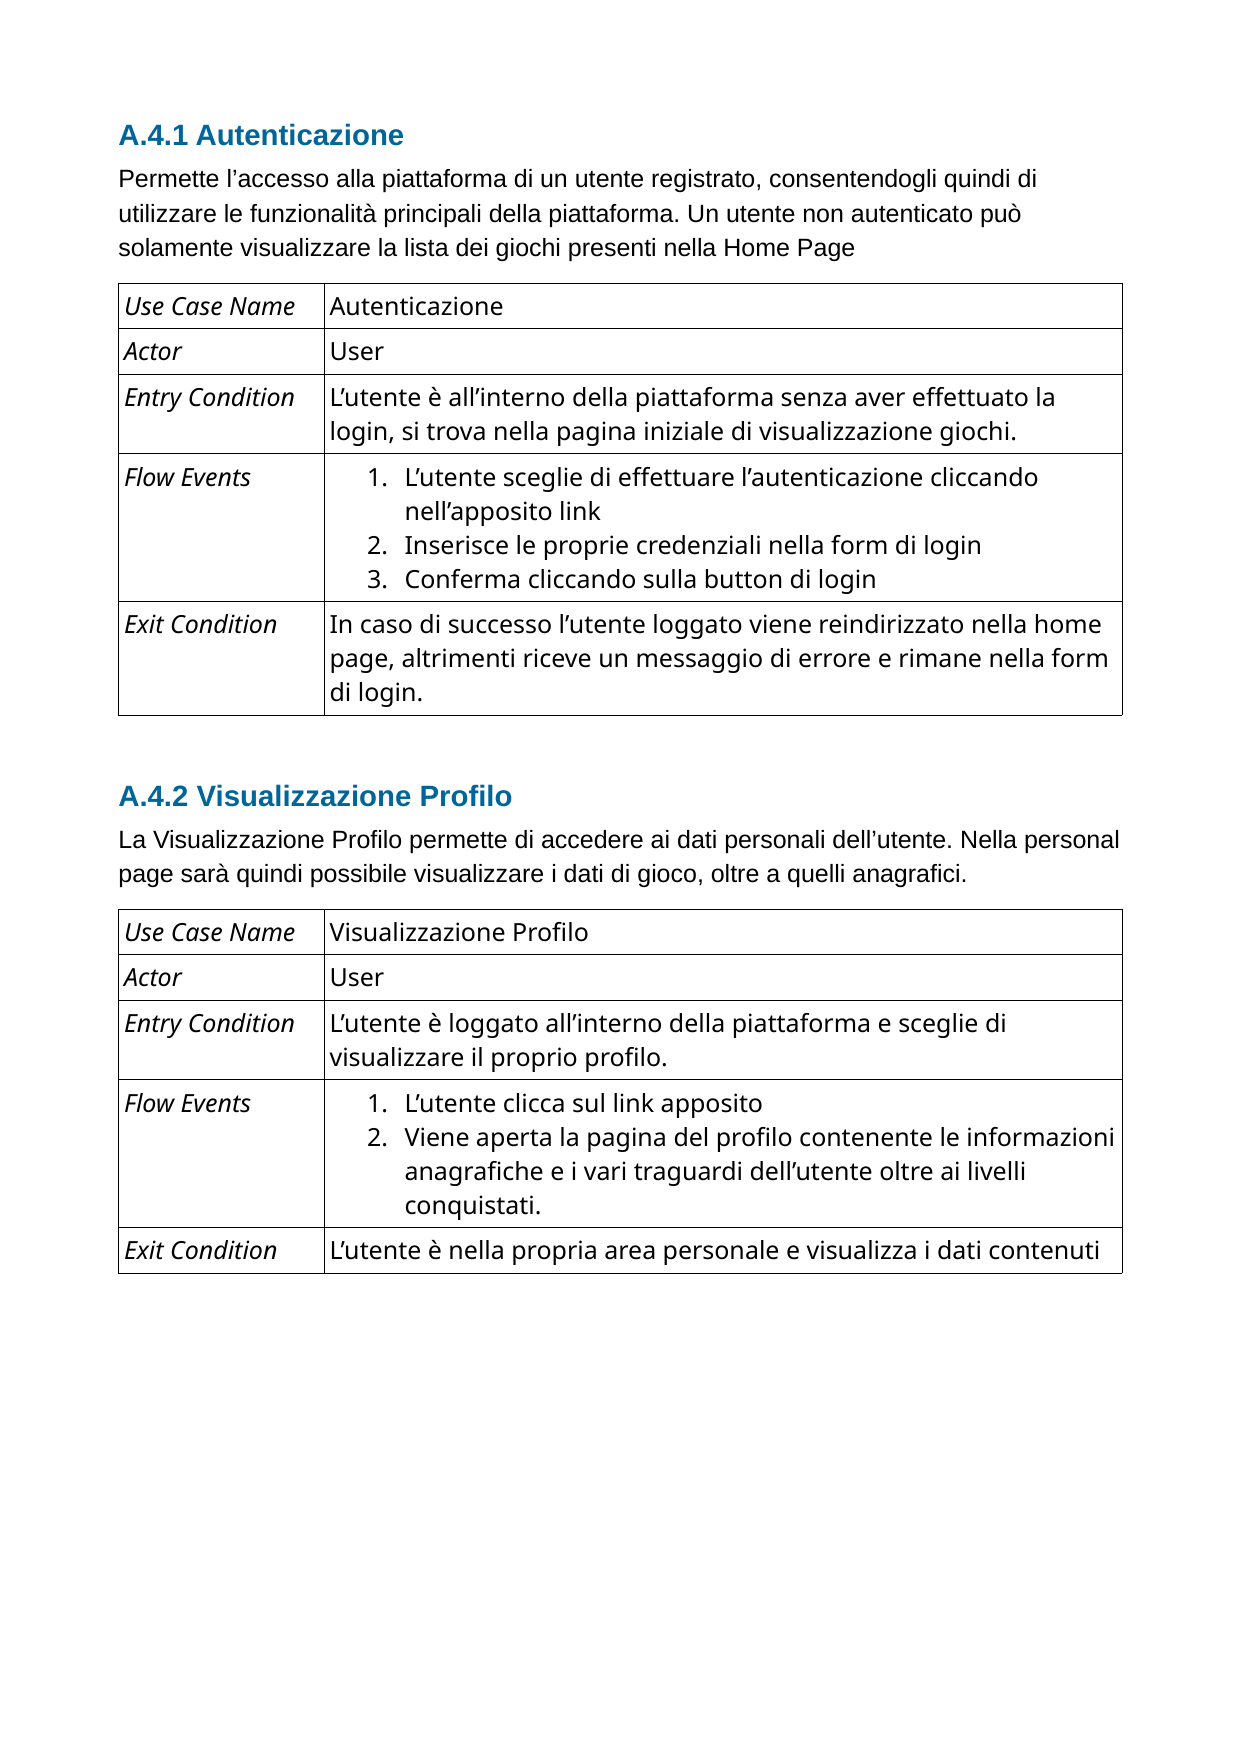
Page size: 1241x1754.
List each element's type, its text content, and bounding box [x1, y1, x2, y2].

text La Visualizzazione Profilo permette di accedere ai dati personali dell’utente. Nella personal page sarà quindi possibile visualizzare i dati di gioco, oltre a quelli anagrafici. [118, 825, 1122, 888]
table_cell L’utente sceglie di effettuare l’autenticazione cliccando nell’apposito link Inserisce le proprie credenziali nella form di login Conferma cliccando sulla button di login [325, 454, 1122, 601]
table_cell Flow Events [119, 1080, 324, 1227]
table_cell L’utente è loggato all’interno della piattaforma e sceglie di visualizzare il proprio profilo. [325, 1001, 1122, 1079]
table_cell Entry Condition [119, 1001, 324, 1079]
table_cell L’utente è all’interno della piattaforma senza aver effettuato la login, si trova nella pagina iniziale di visualizzazione giochi. [325, 375, 1122, 453]
table_cell L’utente è nella propria area personale e visualizza i dati contenuti [325, 1228, 1122, 1273]
table_cell Flow Events [119, 454, 324, 601]
table_cell Entry Condition [119, 375, 324, 453]
subtitle A.4.2 Visualizzazione Profilo [118, 779, 1122, 812]
table_cell Exit Condition [119, 602, 324, 715]
subtitle A.4.1 Autenticazione [118, 118, 1122, 152]
table_cell In caso di successo l’utente loggato viene reindirizzato nella home page, altrimenti riceve un messaggio di errore e rimane nella form di login. [325, 602, 1122, 715]
table_cell User [325, 955, 1122, 1000]
table_cell Actor [119, 955, 324, 1000]
table_header Use Case Name [119, 284, 324, 328]
text Permette l’accesso alla piattaforma di un utente registrato, consentendogli quindi di utilizzare le funzionalità principali della piattaforma. Un utente non autenticato può solamente visualizzare la lista dei giochi presenti nella Home Page [118, 164, 1122, 262]
table_cell Actor [119, 329, 324, 374]
table_header Autenticazione [325, 284, 1122, 328]
table_cell L’utente clicca sul link apposito Viene aperta la pagina del profilo contenente le informazioni anagrafiche e i vari traguardi dell’utente oltre ai livelli conquistati. [325, 1080, 1122, 1227]
table_header Use Case Name [119, 910, 324, 954]
table_cell User [325, 329, 1122, 374]
table_cell Exit Condition [119, 1228, 324, 1273]
table_header Visualizzazione Profilo [325, 910, 1122, 954]
